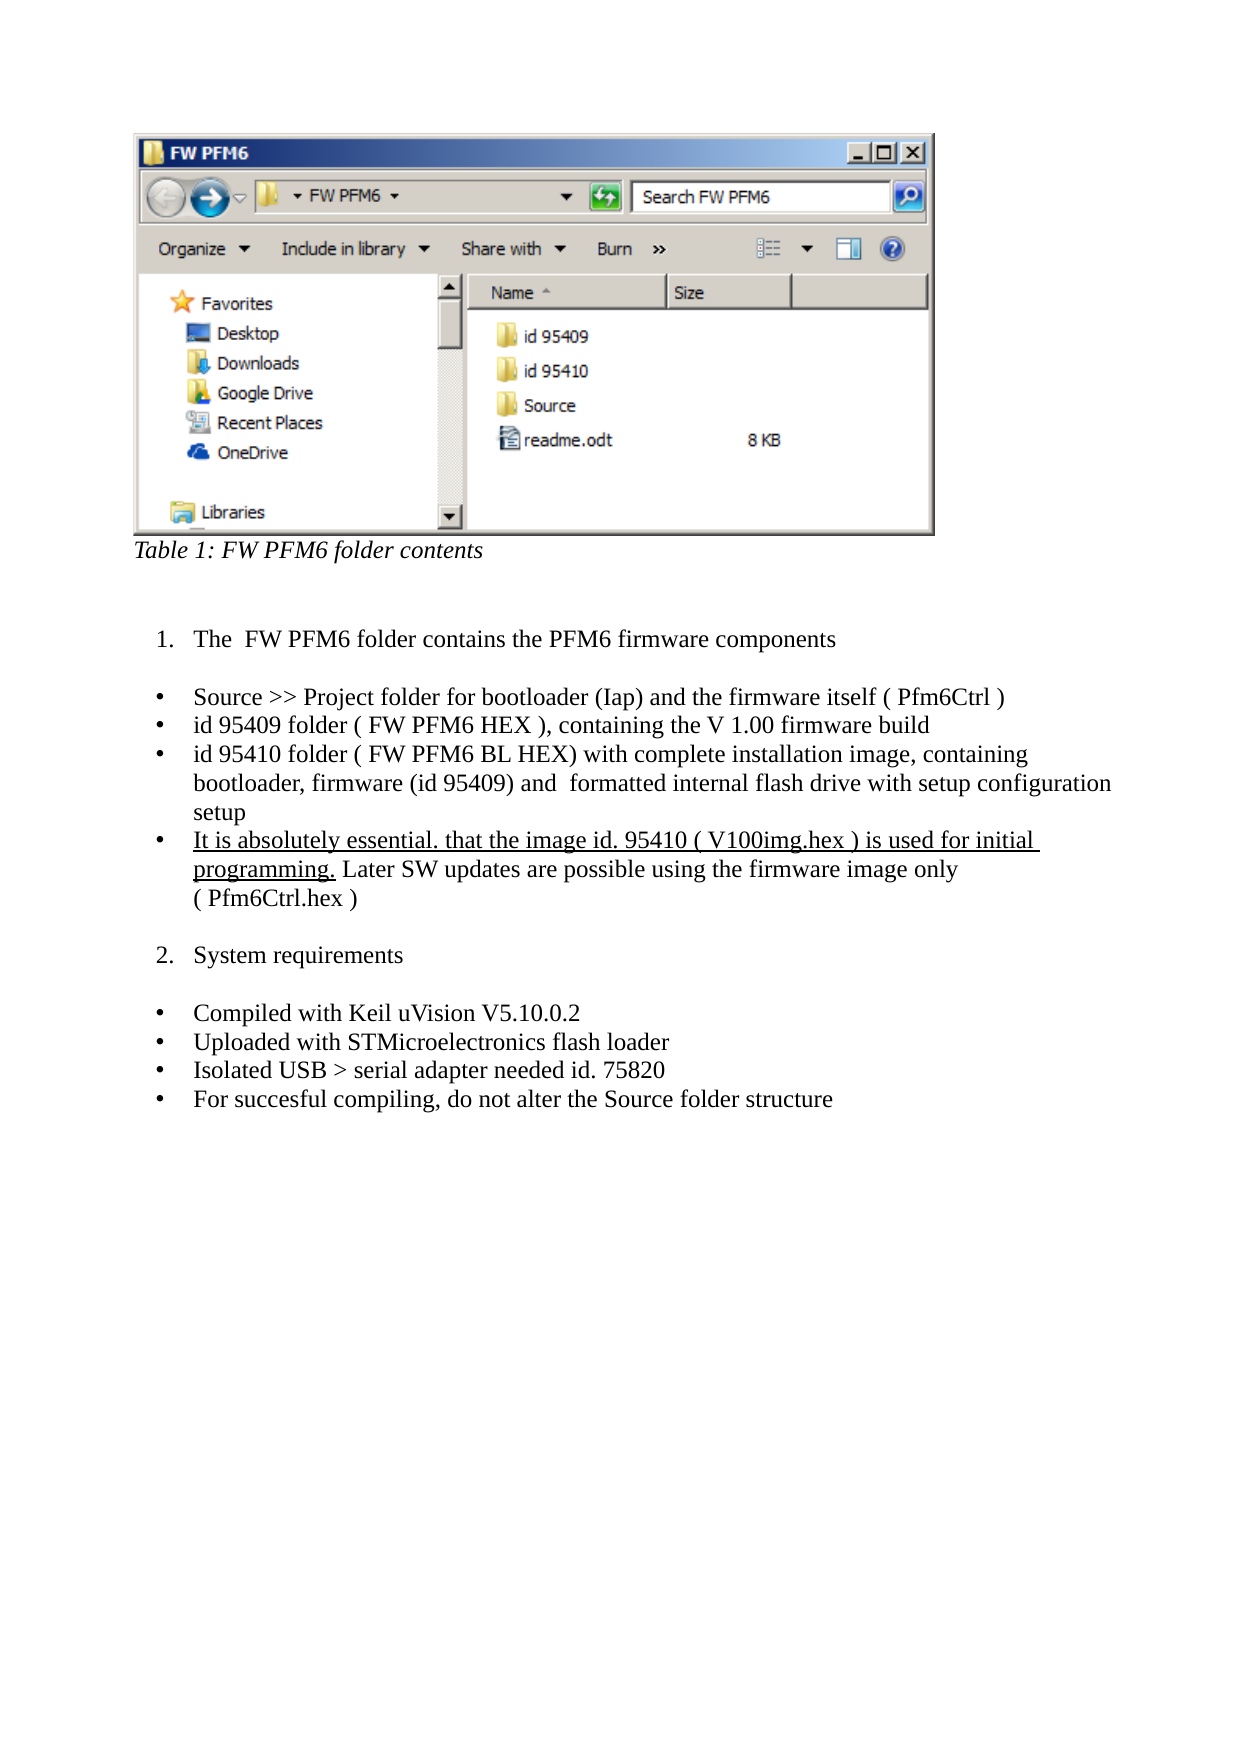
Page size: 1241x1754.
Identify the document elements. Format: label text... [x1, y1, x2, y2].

list Isolated USB > serial adapter needed id. 75820 [156, 1055, 1122, 1084]
list It is absolutely essential. that the image id. 95410 ( V100img.hex ) is used for initial programming. Later SW updates are possible using the firmware image only ( Pfm6Ctrl.hex ) [156, 825, 1122, 912]
list System requirements [156, 940, 1122, 969]
list Source >> Project folder for bootloader (Iap) and the firmware itself ( Pfm6Ctrl ) [156, 682, 1122, 710]
list Compiled with Keil uVision V5.10.0.2 [156, 998, 1122, 1027]
text Table 1: FW PFM6 folder contents [133, 536, 935, 564]
picture [133, 133, 935, 536]
list Uploaded with STMicroelectronics flash loader [156, 1027, 1122, 1055]
list The FW PFM6 folder contains the PFM6 firmware components [156, 624, 1122, 653]
list For succesful compiling, do not alter the Source folder structure [156, 1084, 1122, 1113]
list id 95409 folder ( FW PFM6 HEX ), containing the V 1.00 firmware build [156, 710, 1122, 739]
list id 95410 folder ( FW PFM6 BL HEX) with complete installation image, containing bootloader, firmware (id 95409) and formatted internal flash drive with setup configuration setup [156, 739, 1122, 825]
